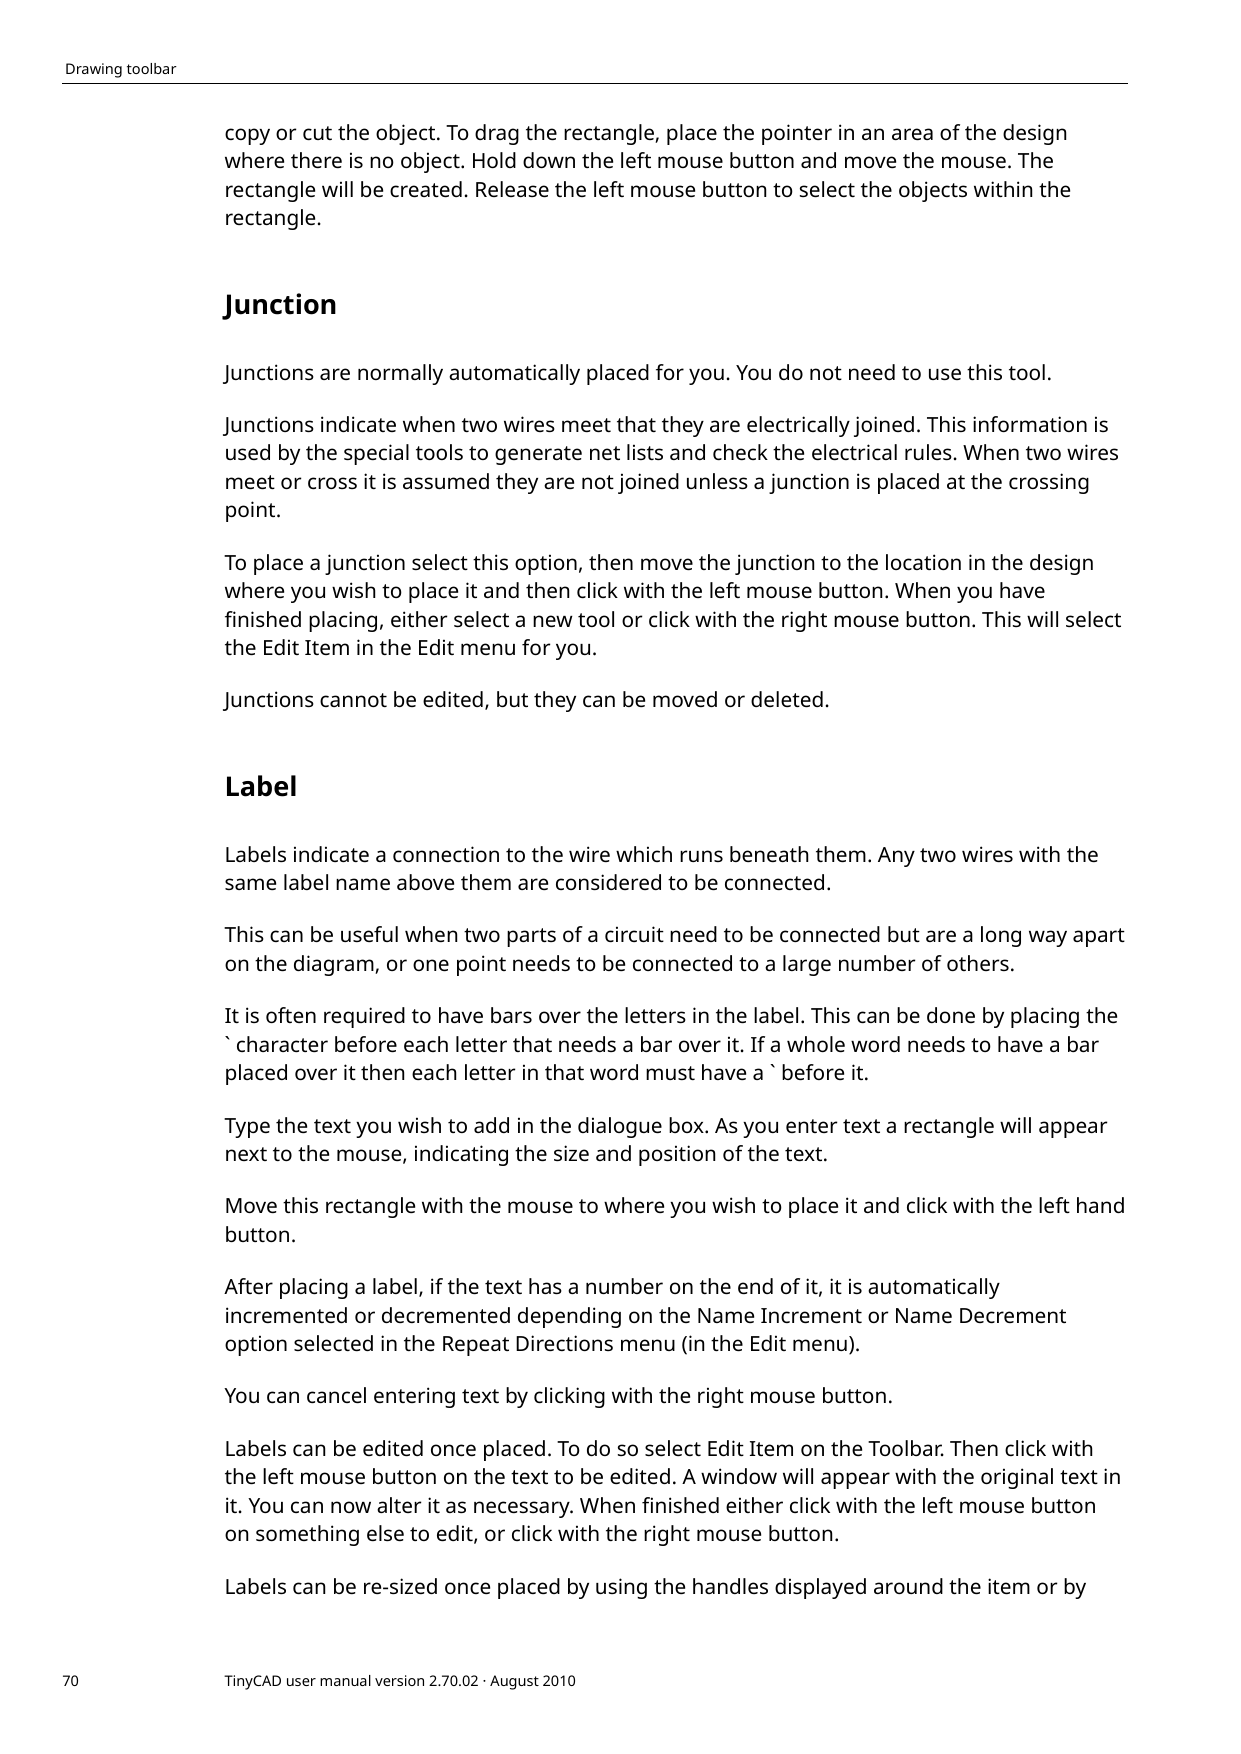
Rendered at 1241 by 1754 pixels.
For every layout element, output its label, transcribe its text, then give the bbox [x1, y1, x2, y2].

text To place a junction select this option, then move the junction to the location in the design where you wish to place it and then click with the left mouse button. When you have finished placing, either select a new tool or click with the right mouse button. This will select the Edit Item in the Edit menu for you. [224, 548, 1128, 662]
subtitle Label [224, 767, 1128, 804]
text After placing a label, if the text has a number on the end of it, it is automatically incremented or decremented depending on the Name Increment or Name Decrement option selected in the Repeat Directions menu (in the Edit menu). [224, 1272, 1128, 1358]
text Junctions are normally automatically placed for you. You do not need to use this tool. [224, 358, 1128, 386]
text You can cancel entering text by clicking with the right mouse button. [224, 1382, 1128, 1410]
text Junctions indicate when two wires meet that they are electrically joined. This information is used by the special tools to generate net lists and check the electrical rules. When two wires meet or cross it is assumed they are not joined unless a junction is placed at the crossing point. [224, 410, 1128, 524]
text Junctions cannot be edited, but they can be moved or deleted. [224, 686, 1128, 714]
subtitle Junction [224, 285, 1128, 322]
text Labels can be re-sized once placed by using the handles displayed around the item or by [224, 1572, 1128, 1600]
text Labels indicate a connection to the wire which runs beneath them. Any two wires with the same label name above them are considered to be connected. [224, 840, 1128, 897]
text It is often required to have bars over the letters in the label. This can be done by placing the ` character before each letter that needs a bar over it. If a whole word needs to have a bar placed over it then each letter in that word must have a ` before it. [224, 1001, 1128, 1087]
text Labels can be edited once placed. To do so select Edit Item on the Toolbar. Then click with the left mouse button on the text to be edited. A window will appear with the original text in it. You can now alter it as necessary. When finished either click with the left mouse button on something else to edit, or click with the right mouse button. [224, 1434, 1128, 1548]
text Type the text you wish to add in the dialogue box. As you enter text a rectangle will appear next to the mouse, indicating the size and position of the text. [224, 1111, 1128, 1168]
text Move this rectangle with the mouse to where you wish to place it and click with the left hand button. [224, 1192, 1128, 1248]
text This can be useful when two parts of a circuit need to be connected but are a long way apart on the diagram, or one point needs to be connected to a large number of others. [224, 921, 1128, 977]
text copy or cut the object. To drag the rectangle, place the pointer in an area of the design where there is no object. Hold down the left mouse button and move the mouse. The rectangle will be created. Release the left mouse button to select the objects within the rectangle. [224, 118, 1128, 232]
